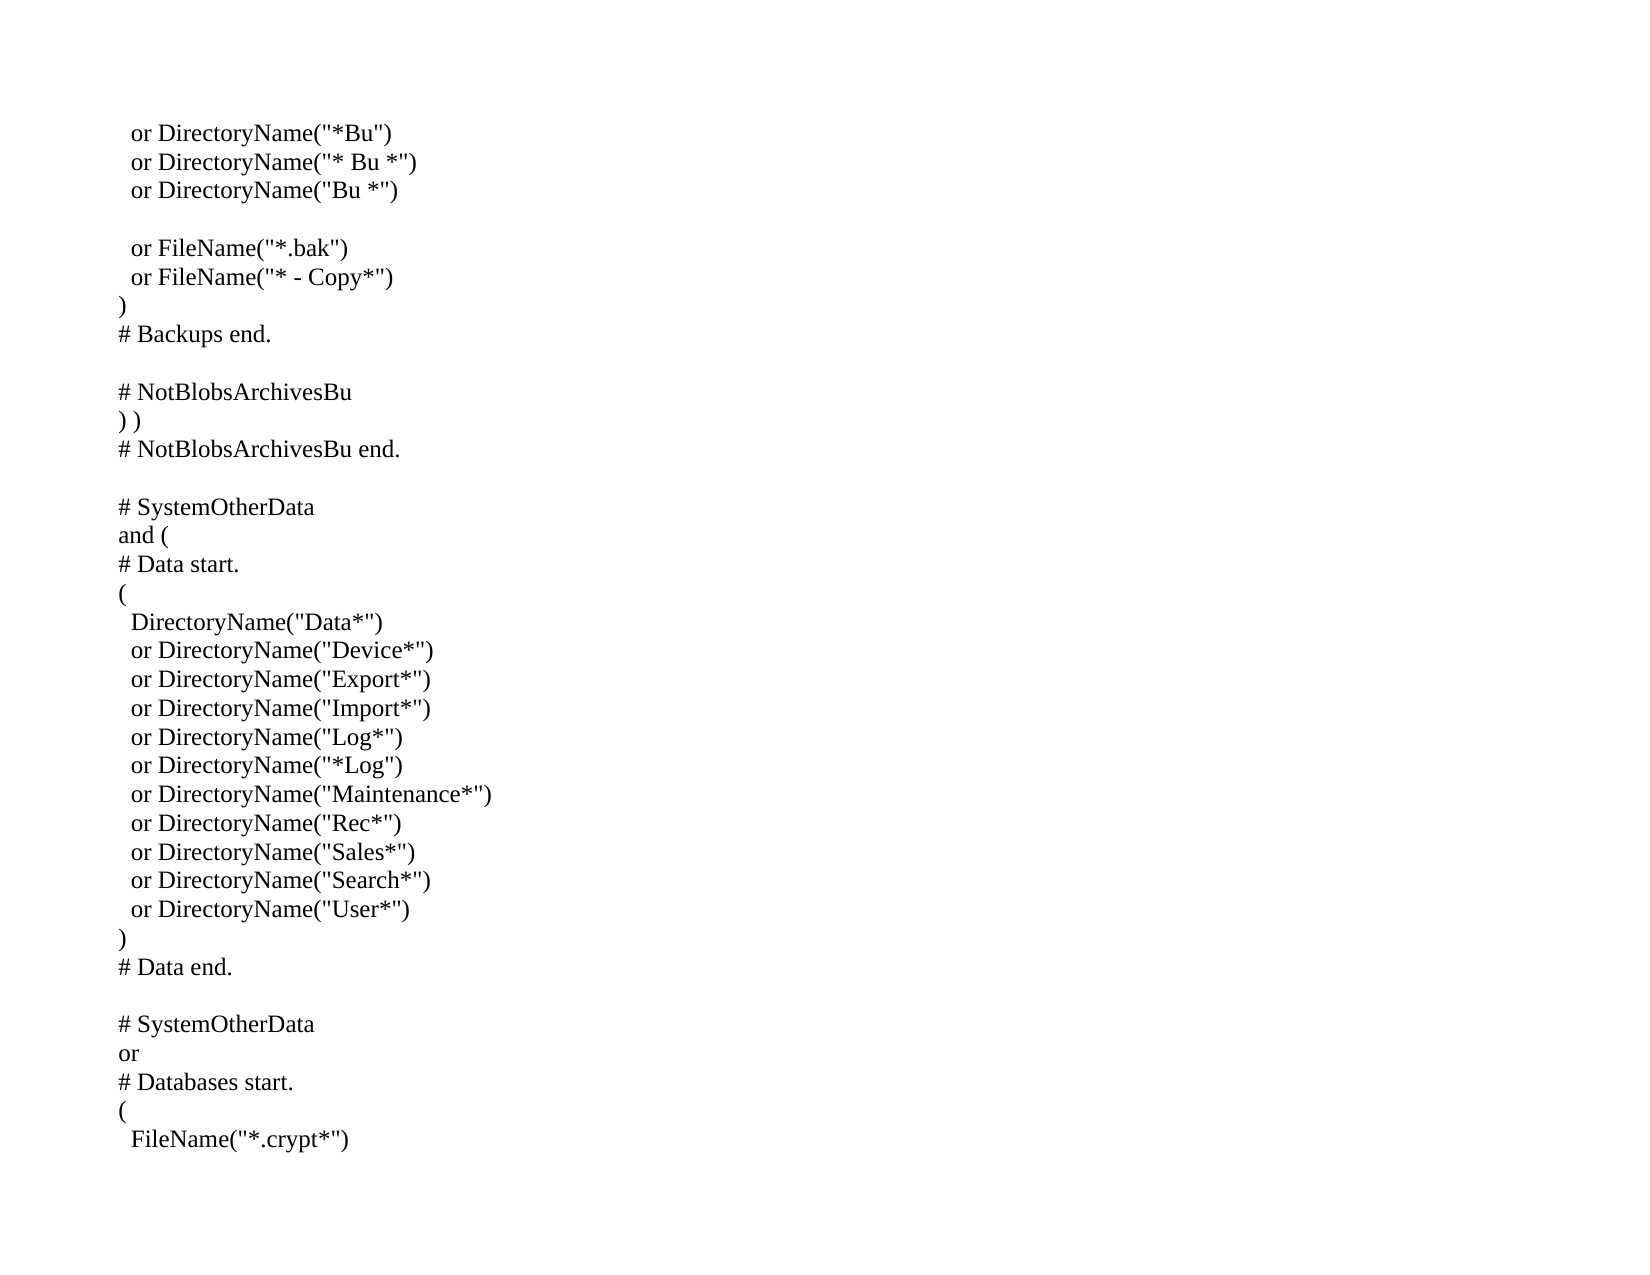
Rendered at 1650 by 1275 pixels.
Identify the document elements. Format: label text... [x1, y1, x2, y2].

text ( [118, 578, 1532, 607]
text ) [118, 923, 1532, 952]
text # NotBlobsArchivesBu end. [118, 434, 1532, 463]
text or FileName("* - Copy*") [118, 262, 1532, 291]
text or DirectoryName("Export*") [118, 664, 1532, 693]
text or DirectoryName("* Bu *") [118, 147, 1532, 176]
text or DirectoryName("Log*") [118, 722, 1532, 751]
text or DirectoryName("Rec*") [118, 808, 1532, 837]
text # NotBlobsArchivesBu [118, 377, 1532, 406]
text # Databases start. [118, 1067, 1532, 1096]
text # Data end. [118, 952, 1532, 981]
text or [118, 1038, 1532, 1067]
text # SystemOtherData [118, 492, 1532, 521]
text # Data start. [118, 549, 1532, 578]
text or DirectoryName("Bu *") [118, 176, 1532, 204]
text # SystemOtherData [118, 1009, 1532, 1038]
text or DirectoryName("Maintenance*") [118, 779, 1532, 808]
text FileName("*.crypt*") [118, 1124, 1532, 1153]
text ) [118, 291, 1532, 319]
text or DirectoryName("Import*") [118, 693, 1532, 722]
text and ( [118, 521, 1532, 549]
text ( [118, 1096, 1532, 1124]
text or FileName("*.bak") [118, 233, 1532, 262]
text DirectoryName("Data*") [118, 607, 1532, 636]
text or DirectoryName("Search*") [118, 866, 1532, 894]
text or DirectoryName("*Bu") [118, 118, 1532, 147]
text or DirectoryName("*Log") [118, 751, 1532, 779]
text or DirectoryName("Device*") [118, 636, 1532, 664]
text # Backups end. [118, 319, 1532, 348]
text or DirectoryName("User*") [118, 894, 1532, 923]
text ) ) [118, 406, 1532, 434]
text or DirectoryName("Sales*") [118, 837, 1532, 866]
